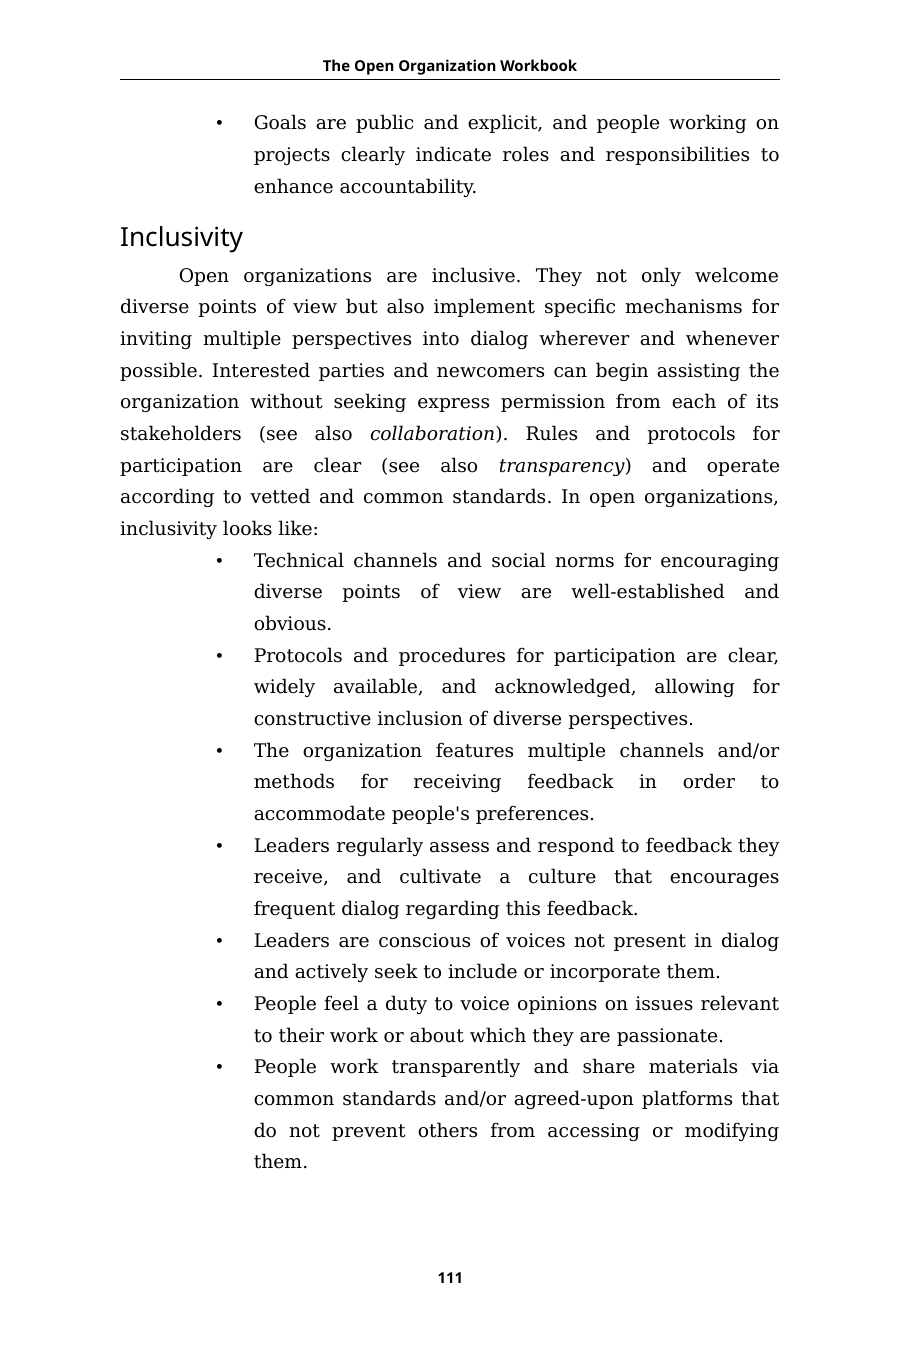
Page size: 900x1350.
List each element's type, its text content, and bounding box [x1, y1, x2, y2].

list Leaders regularly assess and respond to feedback they receive, and cultivate a culture that encourages frequent dialog regarding this feedback. [216, 835, 780, 920]
list Leaders are conscious of voices not present in dialog and actively seek to include or incorporate them. [216, 930, 780, 983]
list Goals are public and explicit, and people working on projects clearly indicate roles and responsibilities to enhance accountability. [216, 112, 780, 198]
list Technical channels and social norms for encouraging diverse points of view are well-established and obvious. [216, 550, 780, 635]
list The organization features multiple channels and/or methods for receiving feedback in order to accommodate people's preferences. [216, 740, 780, 825]
list Protocols and procedures for participation are clear, widely available, and acknowledged, allowing for constructive inclusion of diverse perspectives. [216, 645, 780, 730]
subtitle Inclusivity [120, 222, 780, 252]
text Open organizations are inclusive. They not only welcome diverse points of view but also implement specific mechanisms for inviting multiple perspectives into dialog wherever and whenever possible. Interested parties and newcomers can begin assisting the organization without seeking express permission from each of its stakeholders (see also collaboration). Rules and protocols for participation are clear (see also transparency) and operate according to vetted and common standards. In open organizations, inclusivity looks like: [120, 265, 780, 540]
list People feel a duty to voice opinions on issues relevant to their work or about which they are passionate. [216, 993, 780, 1047]
list People work transparently and share materials via common standards and/or agreed-upon platforms that do not prevent others from accessing or modifying them. [216, 1057, 780, 1173]
